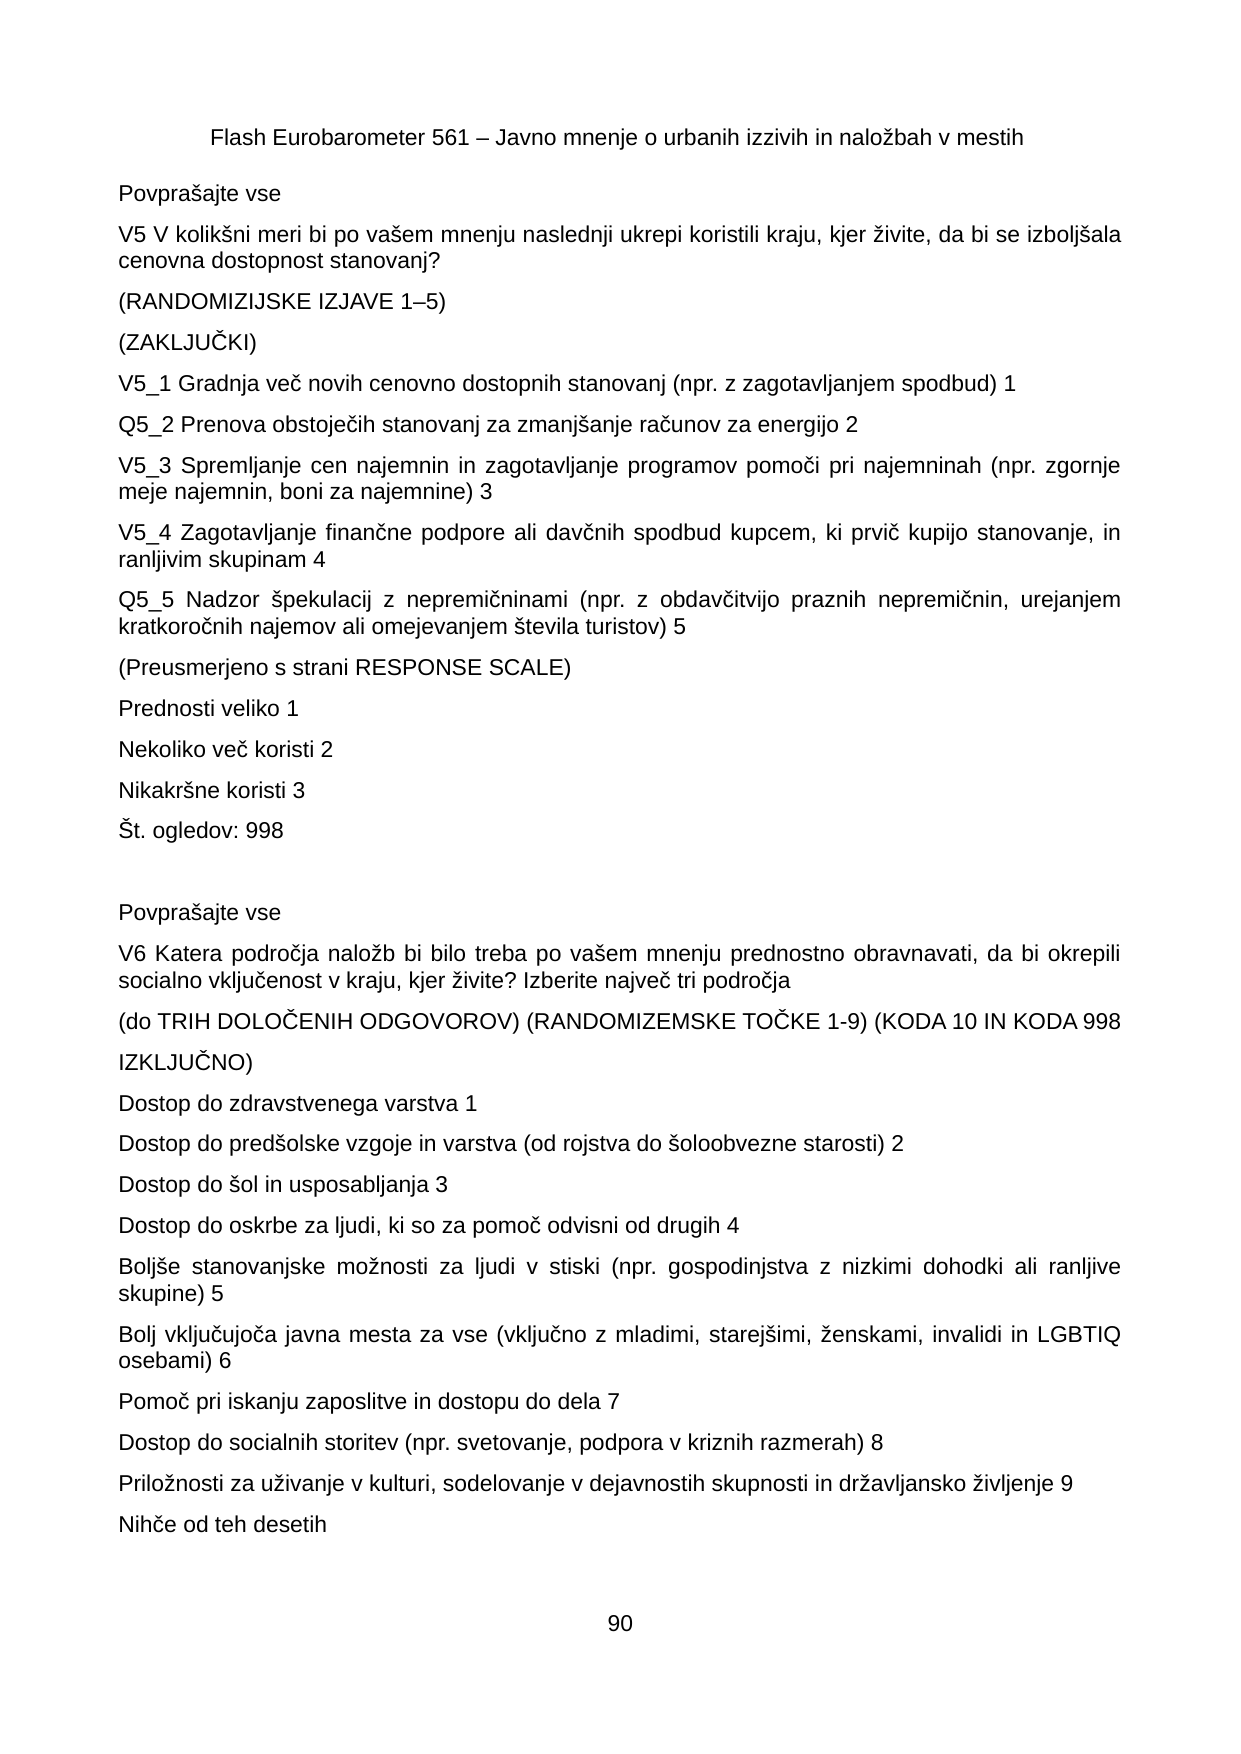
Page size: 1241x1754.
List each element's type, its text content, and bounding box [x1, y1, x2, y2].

text Nihče od teh desetih [118, 1511, 1122, 1537]
text Priložnosti za uživanje v kulturi, sodelovanje v dejavnostih skupnosti in državljansko življenje 9 [118, 1470, 1122, 1496]
text Dostop do zdravstvenega varstva 1 [118, 1089, 1122, 1116]
text V5_1 Gradnja več novih cenovno dostopnih stanovanj (npr. z zagotavljanjem spodbud) 1 [118, 370, 1122, 396]
text Pomoč pri iskanju zaposlitve in dostopu do dela 7 [118, 1388, 1122, 1414]
text V5 V kolikšni meri bi po vašem mnenju naslednji ukrepi koristili kraju, kjer živite, da bi se izboljšala cenovna dostopnost stanovanj? [118, 221, 1122, 273]
text Dostop do šol in usposabljanja 3 [118, 1171, 1122, 1198]
text V5_4 Zagotavljanje finančne podpore ali davčnih spodbud kupcem, ki prvič kupijo stanovanje, in ranljivim skupinam 4 [118, 519, 1122, 572]
text Dostop do oskrbe za ljudi, ki so za pomoč odvisni od drugih 4 [118, 1212, 1122, 1239]
text (do TRIH DOLOČENIH ODGOVOROV) (RANDOMIZEMSKE TOČKE 1-9) (KODA 10 IN KODA 998 [118, 1008, 1122, 1034]
text IZKLJUČNO) [118, 1048, 1122, 1075]
text Dostop do socialnih storitev (npr. svetovanje, podpora v kriznih razmerah) 8 [118, 1429, 1122, 1455]
text Št. ogledov: 998 [118, 817, 1122, 844]
text (ZAKLJUČKI) [118, 329, 1122, 355]
text Nikakršne koristi 3 [118, 777, 1122, 803]
text V5_3 Spremljanje cen najemnin in zagotavljanje programov pomoči pri najemninah (npr. zgornje meje najemnin, boni za najemnine) 3 [118, 452, 1122, 504]
text Boljše stanovanjske možnosti za ljudi v stiski (npr. gospodinjstva z nizkimi dohodki ali ranljive skupine) 5 [118, 1253, 1122, 1306]
text Bolj vključujoča javna mesta za vse (vključno z mladimi, starejšimi, ženskami, invalidi in LGBTIQ osebami) 6 [118, 1321, 1122, 1373]
text (Preusmerjeno s strani RESPONSE SCALE) [118, 654, 1122, 680]
text V6 Katera področja naložb bi bilo treba po vašem mnenju prednostno obravnavati, da bi okrepili socialno vključenost v kraju, kjer živite? Izberite največ tri področja [118, 940, 1122, 993]
text (RANDOMIZIJSKE IZJAVE 1–5) [118, 288, 1122, 314]
text Q5_5 Nadzor špekulacij z nepremičninami (npr. z obdavčitvijo praznih nepremičnin, urejanjem kratkoročnih najemov ali omejevanjem števila turistov) 5 [118, 586, 1122, 639]
text Prednosti veliko 1 [118, 695, 1122, 721]
text Nekoliko več koristi 2 [118, 736, 1122, 762]
text Q5_2 Prenova obstoječih stanovanj za zmanjšanje računov za energijo 2 [118, 411, 1122, 437]
text Povprašajte vse [118, 180, 1122, 206]
text Dostop do predšolske vzgoje in varstva (od rojstva do šoloobvezne starosti) 2 [118, 1130, 1122, 1157]
text Povprašajte vse [118, 899, 1122, 926]
